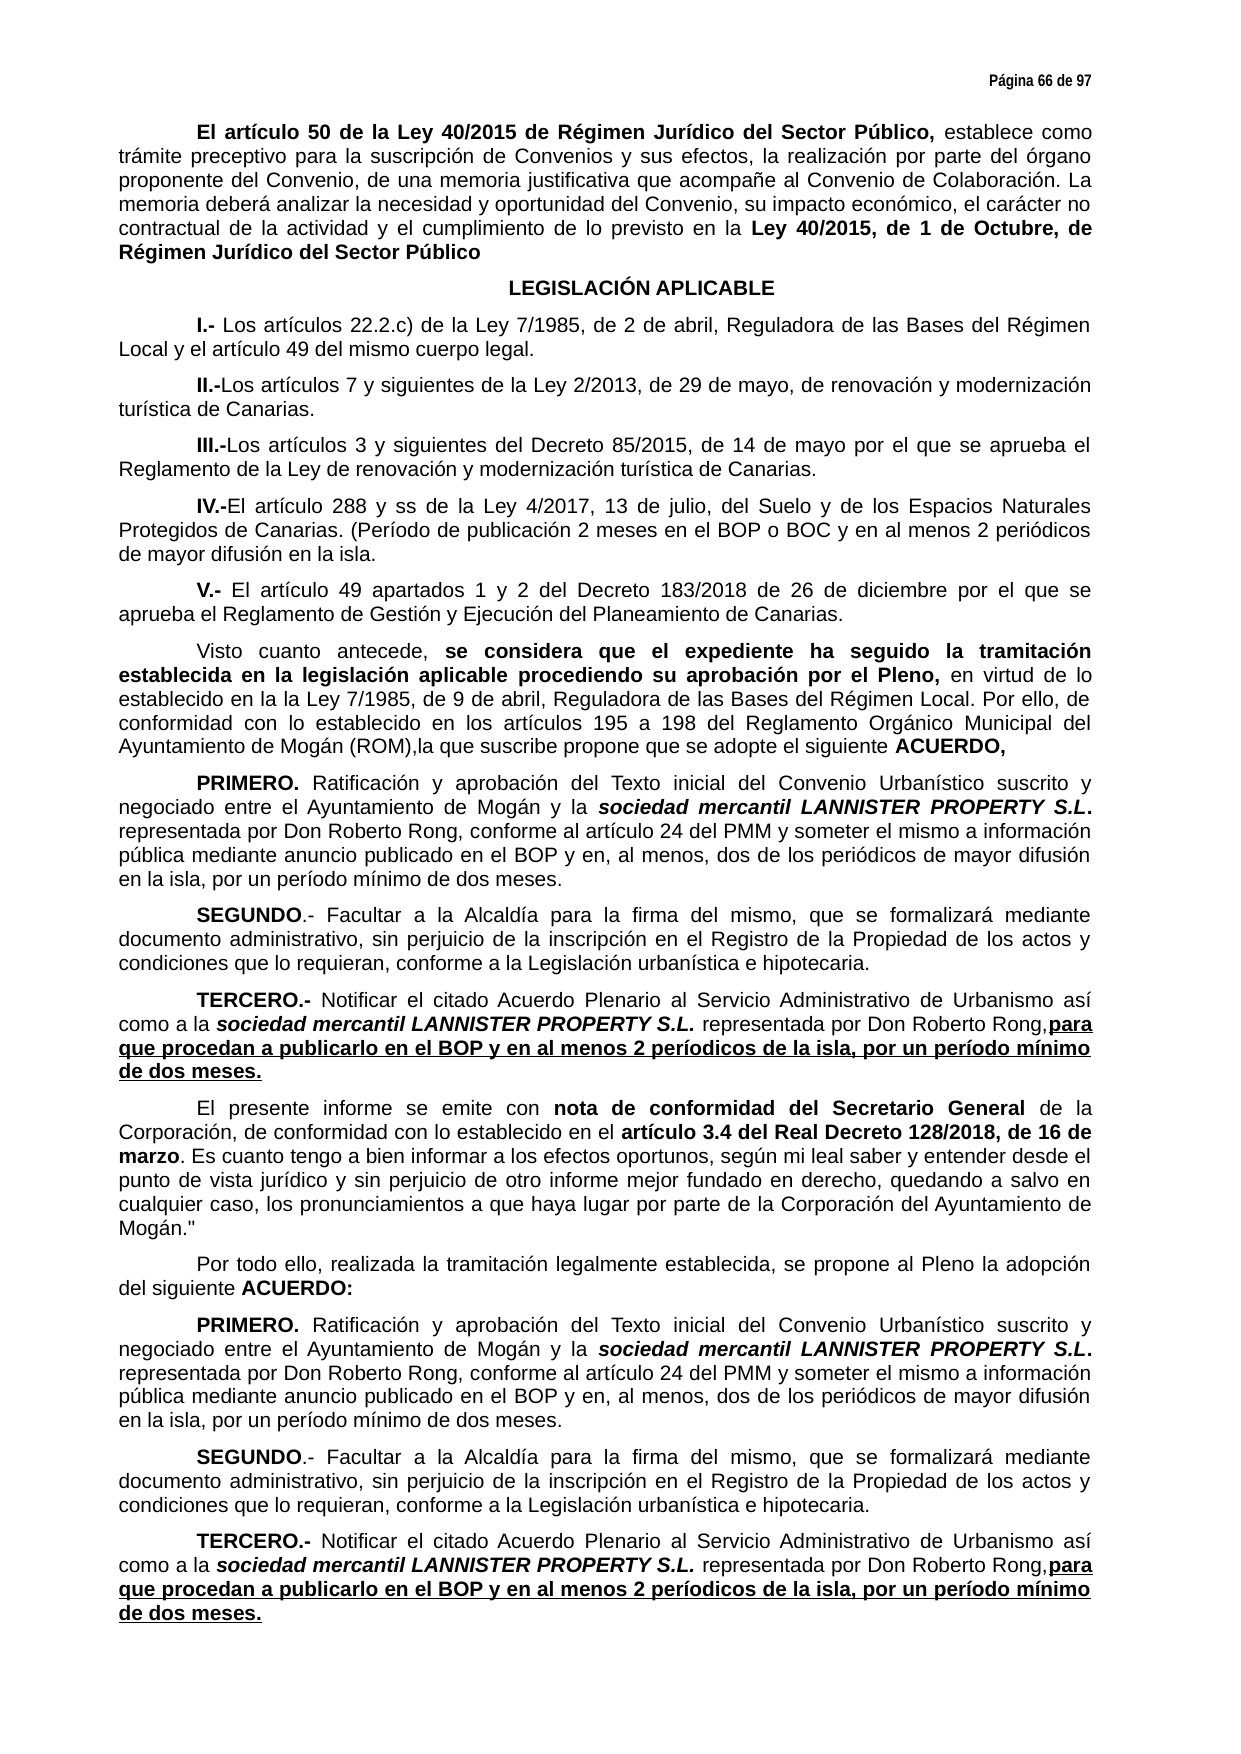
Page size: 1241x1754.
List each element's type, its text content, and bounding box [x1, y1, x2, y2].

text SEGUNDO.- Facultar a la Alcaldía para la firma del mismo, que se formalizará mediante documento administrativo, sin perjuicio de la inscripción en el Registro de la Propiedad de los actos y condiciones que lo requieran, conforme a la Legislación urbanística e hipotecaria. [118, 1445, 1092, 1517]
text II.-Los artículos 7 y siguientes de la Ley 2/2013, de 29 de mayo, de renovación y modernización turística de Canarias. [118, 373, 1092, 421]
text El presente informe se emite con nota de conformidad del Secretario General de la Corporación, de conformidad con lo establecido en el artículo 3.4 del Real Decreto 128/2018, de 16 de marzo. Es cuanto tengo a bien informar a los efectos oportunos, según mi leal saber y entender desde el punto de vista jurídico y sin perjuicio de otro informe mejor fundado en derecho, quedando a salvo en cualquier caso, los pronunciamientos a que haya lugar por parte de la Corporación del Ayuntamiento de Mogán." [118, 1096, 1092, 1239]
text SEGUNDO.- Facultar a la Alcaldía para la firma del mismo, que se formalizará mediante documento administrativo, sin perjuicio de la inscripción en el Registro de la Propiedad de los actos y condiciones que lo requieran, conforme a la Legislación urbanística e hipotecaria. [118, 903, 1092, 975]
text III.-Los artículos 3 y siguientes del Decreto 85/2015, de 14 de mayo por el que se aprueba el Reglamento de la Ley de renovación y modernización turística de Canarias. [118, 433, 1092, 481]
text TERCERO.- Notificar el citado Acuerdo Plenario al Servicio Administrativo de Urbanismo así como a la sociedad mercantil LANNISTER PROPERTY S.L. representada por Don Roberto Rong,para que procedan a publicarlo en el BOP y en al menos 2 períodicos de la isla, por un período mínimo de dos meses. [118, 1529, 1092, 1625]
text El artículo 50 de la Ley 40/2015 de Régimen Jurídico del Sector Público, establece como trámite preceptivo para la suscripción de Convenios y sus efectos, la realización por parte del órgano proponente del Convenio, de una memoria justificativa que acompañe al Convenio de Colaboración. La memoria deberá analizar la necesidad y oportunidad del Convenio, su impacto económico, el carácter no contractual de la actividad y el cumplimiento de lo previsto en la Ley 40/2015, de 1 de Octubre, de Régimen Jurídico del Sector Público [118, 120, 1092, 263]
text Visto cuanto antecede, se considera que el expediente ha seguido la tramitación establecida en la legislación aplicable procediendo su aprobación por el Pleno, en virtud de lo establecido en la la Ley 7/1985, de 9 de abril, Reguladora de las Bases del Régimen Local. Por ello, de conformidad con lo establecido en los artículos 195 a 198 del Reglamento Orgánico Municipal del Ayuntamiento de Mogán (ROM),la que suscribe propone que se adopte el siguiente ACUERDO, [118, 638, 1092, 758]
text PRIMERO. Ratificación y aprobación del Texto inicial del Convenio Urbanístico suscrito y negociado entre el Ayuntamiento de Mogán y la sociedad mercantil LANNISTER PROPERTY S.L. representada por Don Roberto Rong, conforme al artículo 24 del PMM y someter el mismo a información pública mediante anuncio publicado en el BOP y en, al menos, dos de los periódicos de mayor difusión en la isla, por un período mínimo de dos meses. [118, 771, 1092, 891]
text Por todo ello, realizada la tramitación legalmente establecida, se propone al Pleno la adopción del siguiente ACUERDO: [118, 1252, 1092, 1300]
text IV.-El artículo 288 y ss de la Ley 4/2017, 13 de julio, del Suelo y de los Espacios Naturales Protegidos de Canarias. (Período de publicación 2 meses en el BOP o BOC y en al menos 2 periódicos de mayor difusión en la isla. [118, 494, 1092, 566]
text LEGISLACIÓN APLICABLE [118, 276, 1092, 300]
text I.- Los artículos 22.2.c) de la Ley 7/1985, de 2 de abril, Reguladora de las Bases del Régimen Local y el artículo 49 del mismo cuerpo legal. [118, 312, 1092, 360]
text V.- El artículo 49 apartados 1 y 2 del Decreto 183/2018 de 26 de diciembre por el que se aprueba el Reglamento de Gestión y Ejecución del Planeamiento de Canarias. [118, 578, 1092, 626]
text PRIMERO. Ratificación y aprobación del Texto inicial del Convenio Urbanístico suscrito y negociado entre el Ayuntamiento de Mogán y la sociedad mercantil LANNISTER PROPERTY S.L. representada por Don Roberto Rong, conforme al artículo 24 del PMM y someter el mismo a información pública mediante anuncio publicado en el BOP y en, al menos, dos de los periódicos de mayor difusión en la isla, por un período mínimo de dos meses. [118, 1312, 1092, 1432]
text TERCERO.- Notificar el citado Acuerdo Plenario al Servicio Administrativo de Urbanismo así como a la sociedad mercantil LANNISTER PROPERTY S.L. representada por Don Roberto Rong,para que procedan a publicarlo en el BOP y en al menos 2 períodicos de la isla, por un período mínimo de dos meses. [118, 987, 1092, 1083]
